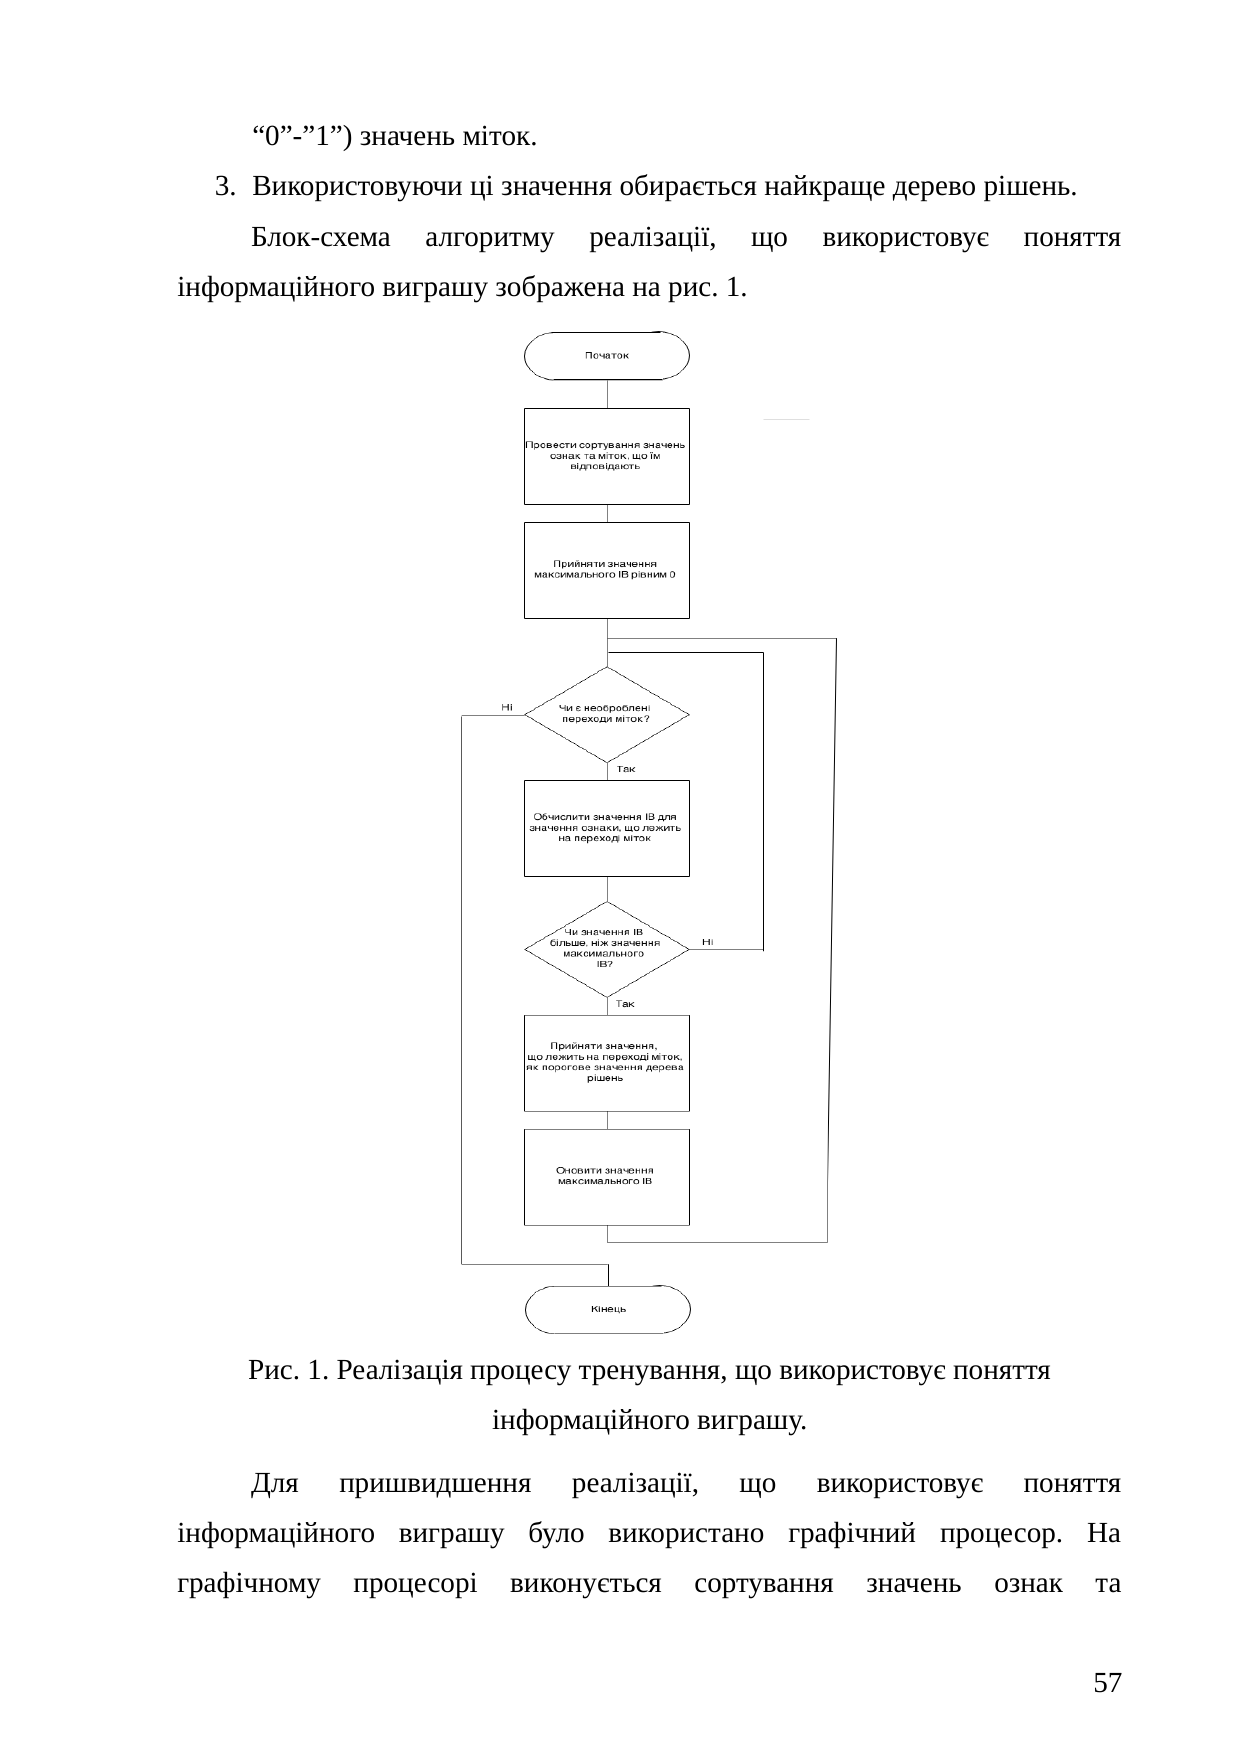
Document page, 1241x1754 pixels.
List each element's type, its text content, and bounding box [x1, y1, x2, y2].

text Блок-схема алгоритму реалізації, що використовує поняття інформаційного виграшу зображена на рис. 1. [177, 219, 1122, 303]
picture [461, 331, 838, 1336]
list Використовуючи ці значення обирається найкраще дерево рішень. [214, 168, 1122, 202]
list “0”-”1”) значень міток. [214, 118, 1122, 152]
text Для пришвидшення реалізації, що використовує поняття інформаційного виграшу було використано графічний процесор. На графічному процесорі виконується сортування значень ознак та [177, 1465, 1122, 1599]
text Рис. 1. Реалізація процесу тренування, що використовує поняття інформаційного виграшу. [177, 1352, 1122, 1436]
